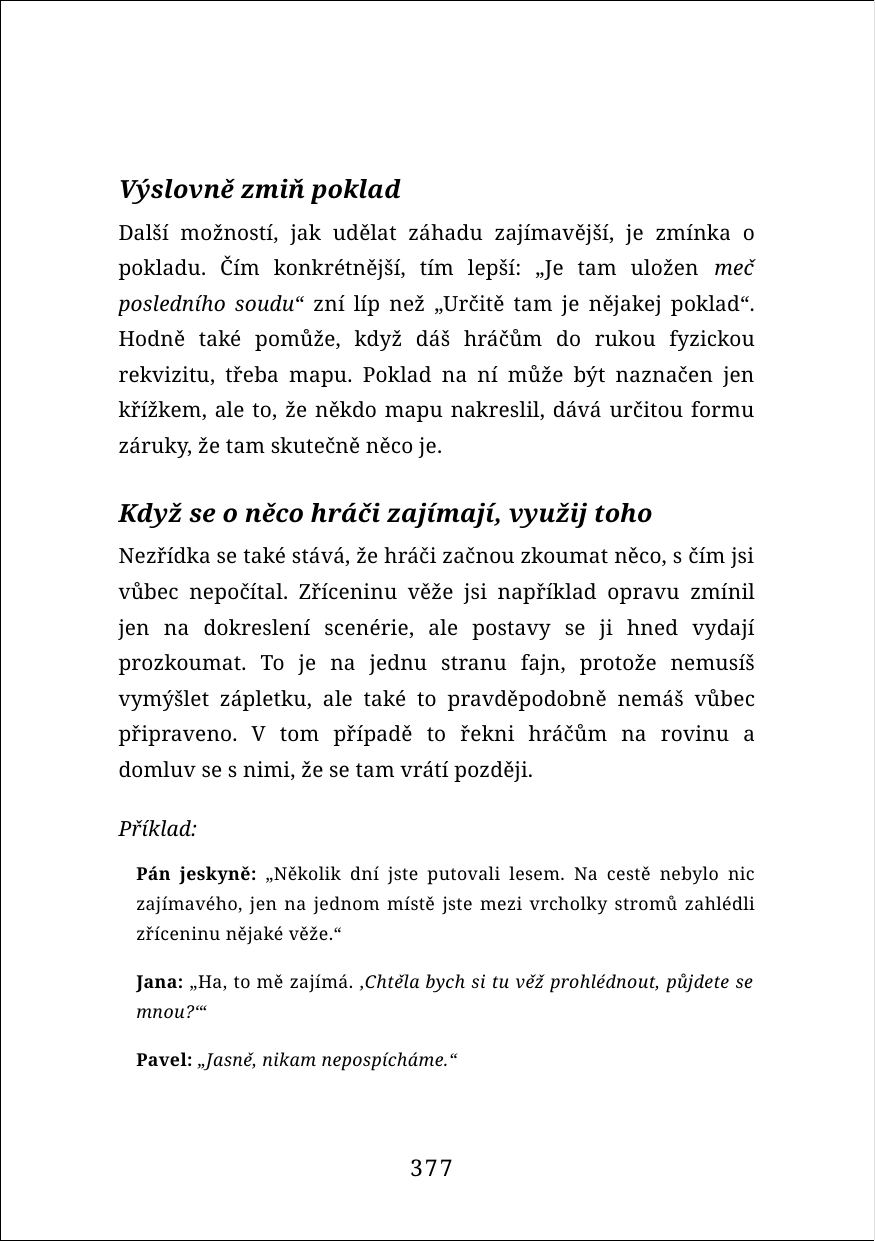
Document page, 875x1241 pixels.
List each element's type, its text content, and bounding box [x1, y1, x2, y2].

text Další možností, jak udělat záhadu zajímavější, je zmínka o pokladu. Čím konkrétnější, tím lepší: „Je tam uložen meč posledního soudu“ zní líp než „Určitě tam je nějakej poklad“. Hodně také pomůže, když dáš hráčům do rukou fyzickou rekvizitu, třeba mapu. Poklad na ní může být naznačen jen křížkem, ale to, že někdo mapu nakreslil, dává určitou formu záruky, že tam skutečně něco je. [118, 218, 756, 459]
text Příklad: [118, 814, 756, 842]
text Nezřídka se také stává, že hráči začnou zkoumat něco, s čím jsi vůbec nepočítal. Zříceninu věže jsi například opravu zmínil jen na dokreslení scenérie, ale postavy se ji hned vydají prozkoumat. To je na jednu stranu fajn, protože nemusíš vymýšlet zápletku, ale také to pravděpodobně nemáš vůbec připraveno. V tom případě to řekni hráčům na rovinu a domluv se s nimi, že se tam vrátí později. [118, 542, 756, 783]
subtitle Když se o něco hráči zajímají, využij toho [118, 496, 756, 530]
text Pán jeskyně: „Několik dní jste putovali lesem. Na cestě nebylo nic zajímavého, jen na jednom místě jste mezi vrcholky stromů zahlédli zříceninu nějaké věže.“ [136, 861, 756, 946]
subtitle Výslovně zmiň poklad [118, 172, 756, 206]
text Jana: „Ha, to mě zajímá. ‚Chtěla bych si tu věž prohlédnout, půjdete se mnou?‘“ [136, 969, 756, 1024]
text Pavel: „Jasně, nikam nepospícháme.“ [136, 1048, 756, 1072]
